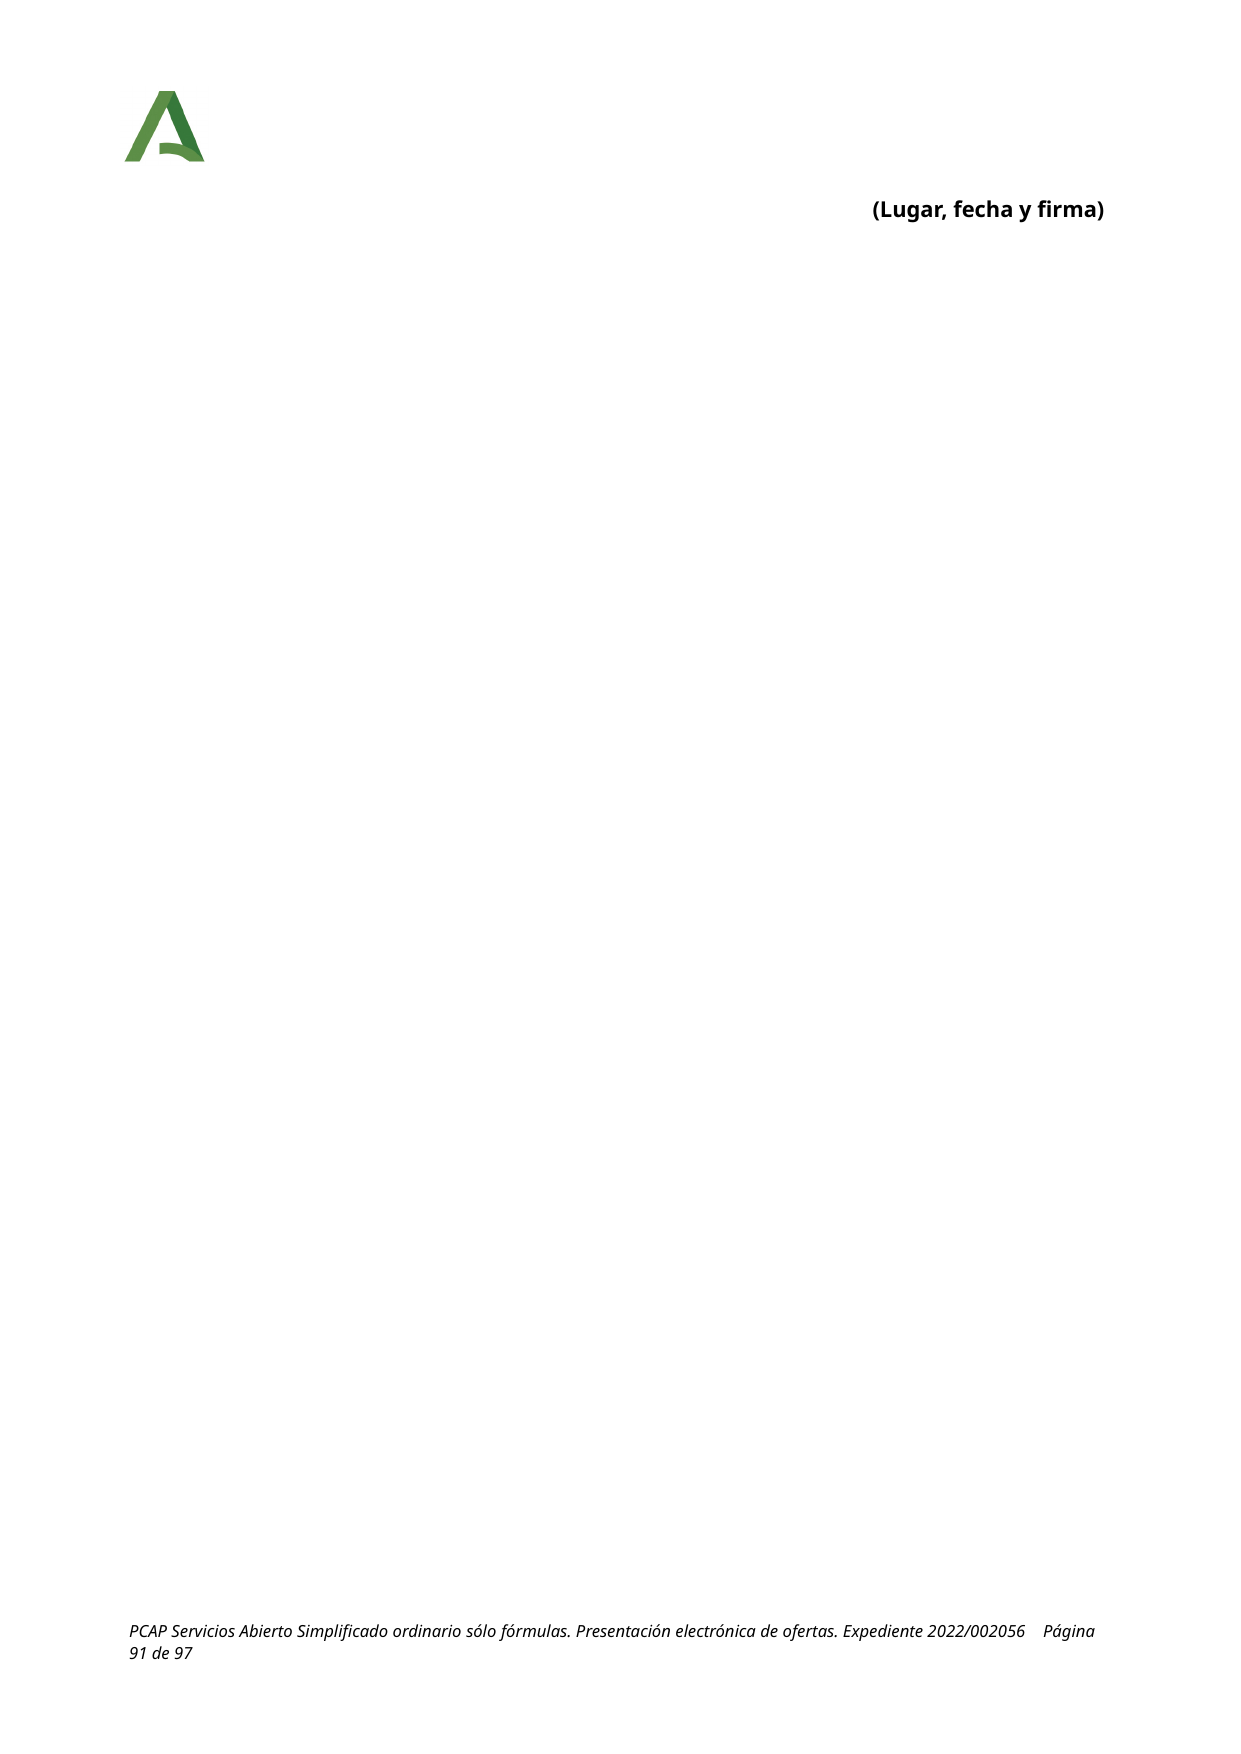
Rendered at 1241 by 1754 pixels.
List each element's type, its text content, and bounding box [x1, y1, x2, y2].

text (Lugar, fecha y firma) [129, 194, 1104, 224]
picture [120, 86, 209, 166]
